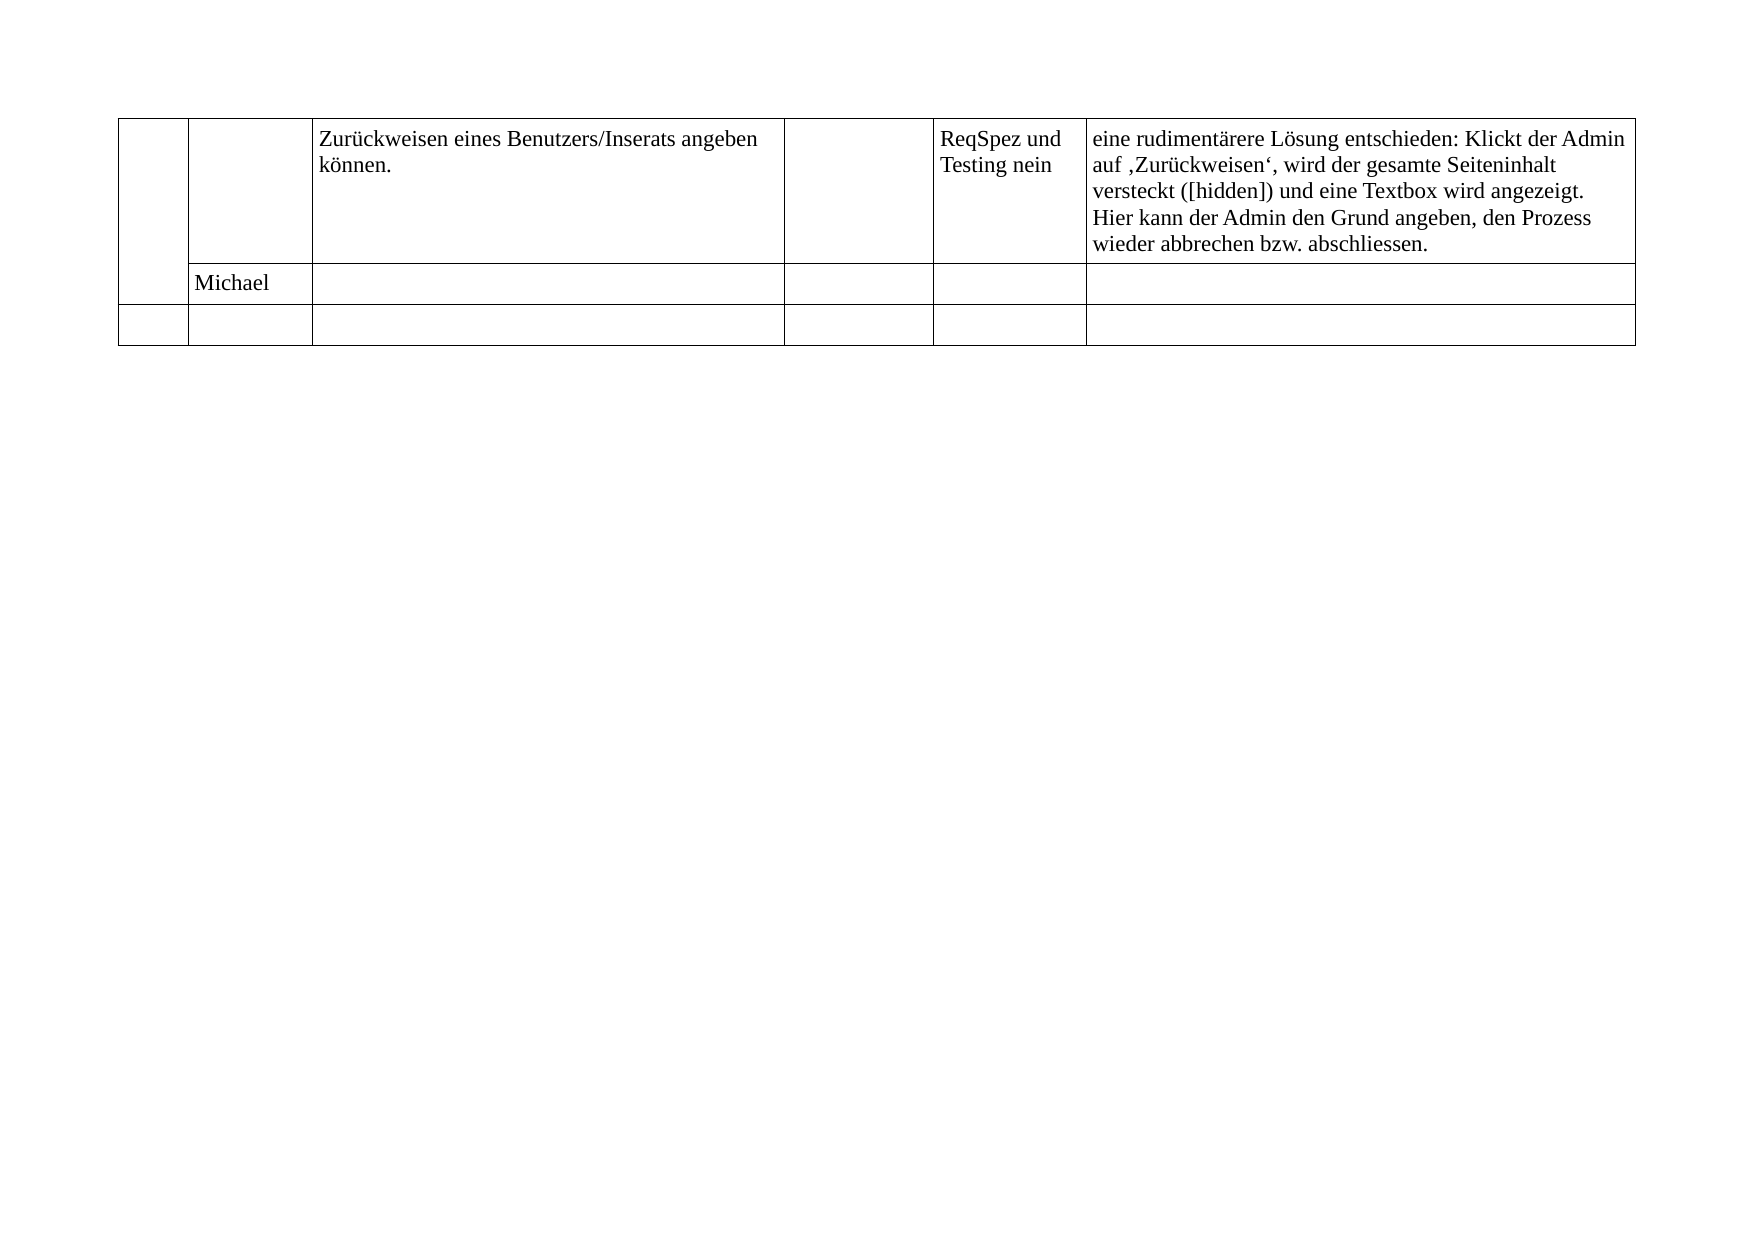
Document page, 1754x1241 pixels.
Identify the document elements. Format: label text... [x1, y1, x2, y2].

table_cell ReqSpez und Testing nein [934, 119, 1086, 262]
table_cell [313, 305, 784, 345]
table_cell [189, 119, 312, 262]
table_cell [785, 305, 933, 345]
table_cell [934, 305, 1086, 345]
table_cell [785, 119, 933, 262]
table_cell [189, 305, 312, 345]
table_cell Zurückweisen eines Benutzers/Inserats angeben können. [313, 119, 784, 262]
table_cell [934, 264, 1086, 304]
table_cell [313, 264, 784, 304]
table_cell eine rudimentärere Lösung entschieden: Klickt der Admin auf ‚Zurückweisen‘, wird der gesamte Seiteninhalt versteckt ([hidden]) und eine Textbox wird angezeigt. Hier kann der Admin den Grund angeben, den Prozess wieder abbrechen bzw. abschliessen. [1087, 119, 1635, 262]
table_cell Michael [189, 264, 312, 304]
table_cell [1087, 305, 1635, 345]
table_cell [785, 264, 933, 304]
table_cell [1087, 264, 1635, 304]
table_cell [119, 305, 188, 345]
table_cell [119, 119, 188, 304]
